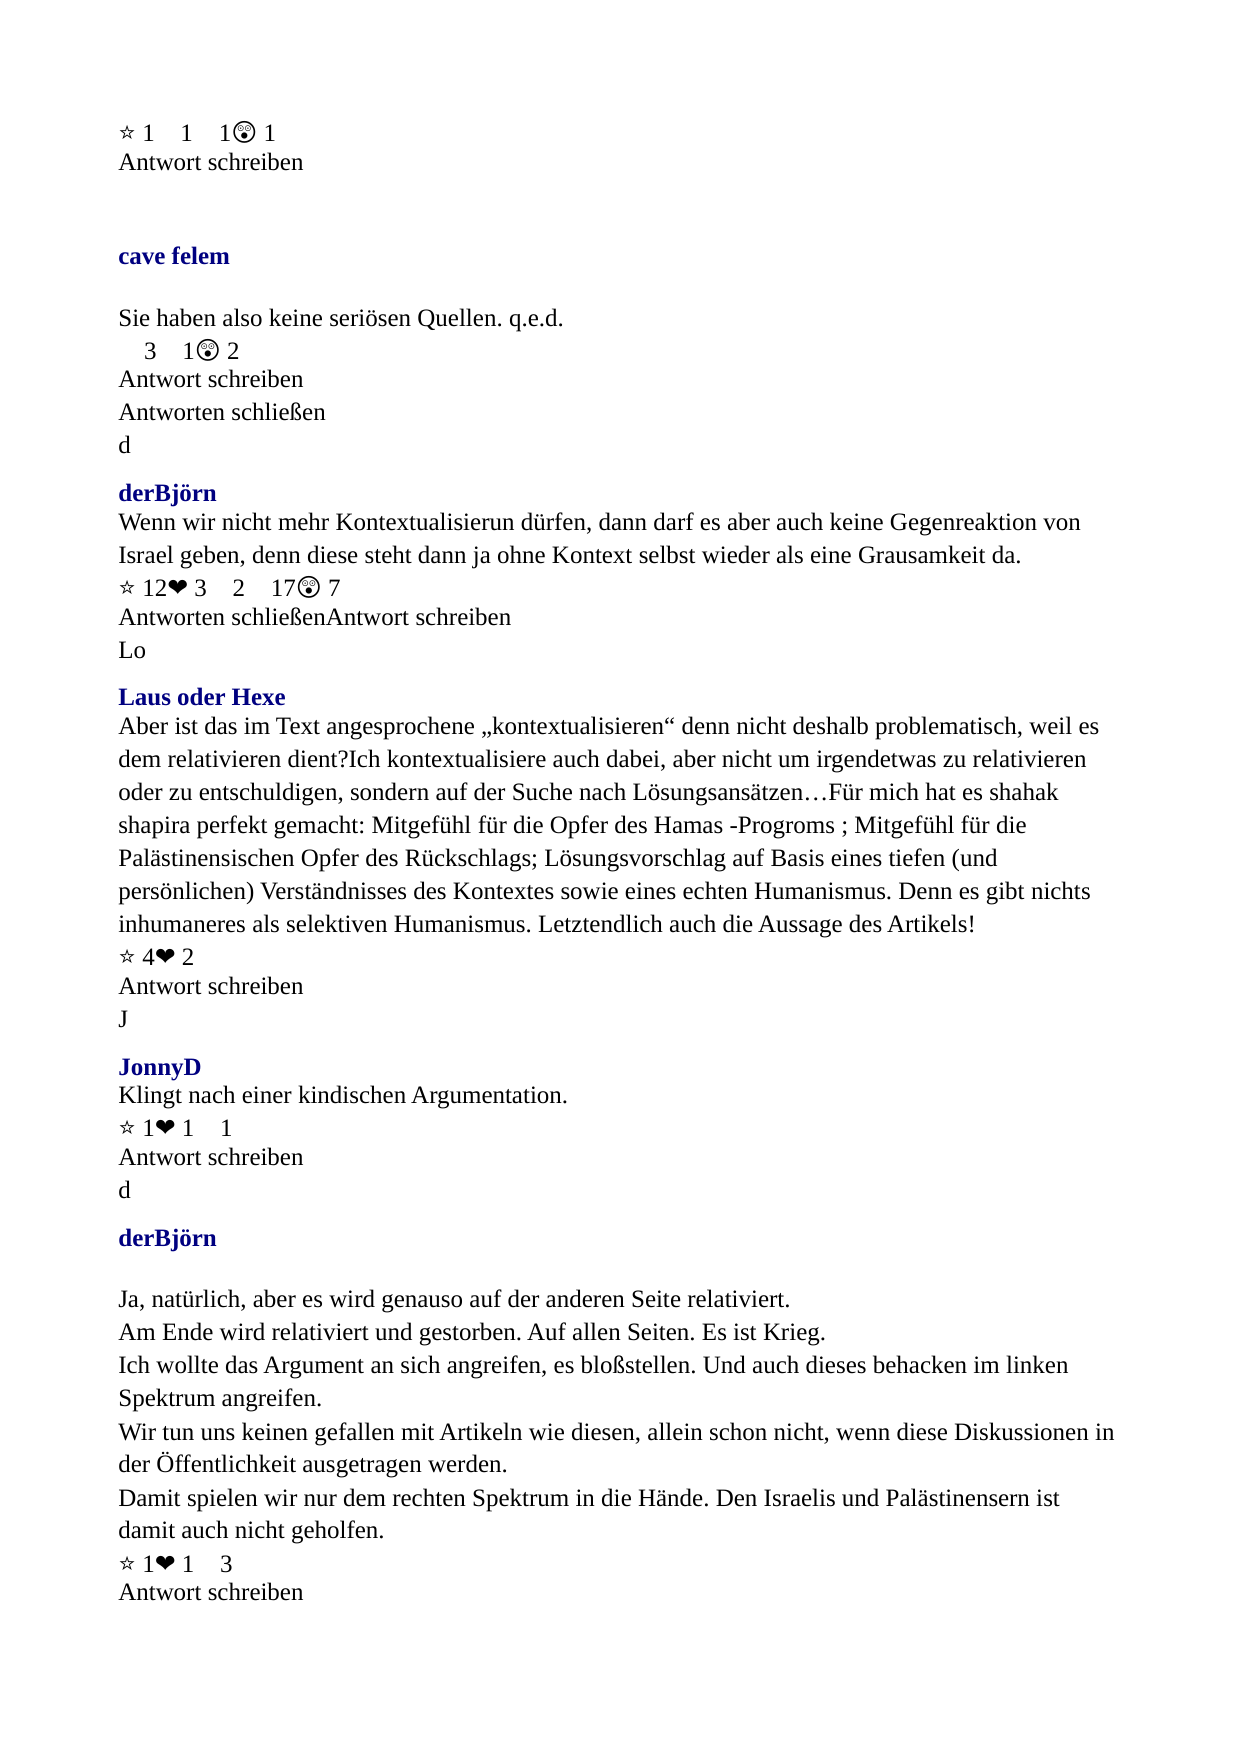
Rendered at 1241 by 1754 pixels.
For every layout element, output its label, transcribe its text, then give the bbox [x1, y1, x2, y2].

text Ja, natürlich, aber es wird genauso auf der anderen Seite relativiert. [118, 1284, 1122, 1313]
text d [118, 1175, 1122, 1204]
text Antwort schreiben [118, 147, 1122, 176]
text Sie haben also keine seriösen Quellen. q.e.d. [118, 303, 1122, 331]
text J [118, 1004, 1122, 1033]
subtitle derBjörn [118, 478, 1122, 507]
text ⭐️ 4❤️ 2 [118, 942, 1122, 971]
text Antworten schließen [118, 397, 1122, 426]
text d [118, 431, 1122, 459]
text Am Ende wird relativiert und gestorben. Auf allen Seiten. Es ist Krieg. [118, 1317, 1122, 1346]
subtitle derBjörn [118, 1223, 1122, 1251]
text Wir tun uns keinen gefallen mit Artikeln wie diesen, allein schon nicht, wenn diese Diskussionen in der Öffentlichkeit ausgetragen werden. [118, 1417, 1122, 1478]
text Wenn wir nicht mehr Kontextualisierun dürfen, dann darf es aber auch keine Gegenreaktion von Israel geben, denn diese steht dann ja ohne Kontext selbst wieder als eine Grausamkeit da. [118, 507, 1122, 569]
text ⭐️ 1❤️ 1🤨 3 [118, 1549, 1122, 1577]
text Damit spielen wir nur dem rechten Spektrum in die Hände. Den Israelis und Palästinensern ist damit auch nicht geholfen. [118, 1483, 1122, 1544]
text 🙁 3🤨 1😲 2 [118, 336, 1122, 364]
subtitle Laus oder Hexe [118, 682, 1122, 711]
text Antwort schreiben [118, 1577, 1122, 1606]
text ⭐️ 12❤️ 3🙁 2🤨 17😲 7 [118, 573, 1122, 602]
text Antwort schreiben [118, 1142, 1122, 1171]
text Antwort schreiben [118, 971, 1122, 1000]
text Aber ist das im Text angesprochene „kontextualisieren“ denn nicht deshalb problematisch, weil es dem relativieren dient?Ich kontextualisiere auch dabei, aber nicht um irgendetwas zu relativieren oder zu entschuldigen, sondern auf der Suche nach Lösungsansätzen…Für mich hat es shahak shapira perfekt gemacht: Mitgefühl für die Opfer des Hamas -Progroms ; Mitgefühl für die Palästinensischen Opfer des Rückschlags; Lösungsvorschlag auf Basis eines tiefen (und persönlichen) Verständnisses des Kontextes sowie eines echten Humanismus. Denn es gibt nichts inhumaneres als selektiven Humanismus. Letztendlich auch die Aussage des Artikels! [118, 711, 1122, 938]
subtitle cave felem [118, 241, 1122, 270]
text Lo [118, 635, 1122, 663]
subtitle JonnyD [118, 1052, 1122, 1080]
text Antwort schreiben [118, 364, 1122, 393]
text ⭐️ 1❤️ 1🤨 1 [118, 1113, 1122, 1142]
text Ich wollte das Argument an sich angreifen, es bloßstellen. Und auch dieses behacken im linken Spektrum angreifen. [118, 1351, 1122, 1412]
text ⭐️ 1🙁 1🤨 1😲 1 [118, 118, 1122, 147]
text Klingt nach einer kindischen Argumentation. [118, 1080, 1122, 1109]
text Antworten schließenAntwort schreiben [118, 602, 1122, 630]
